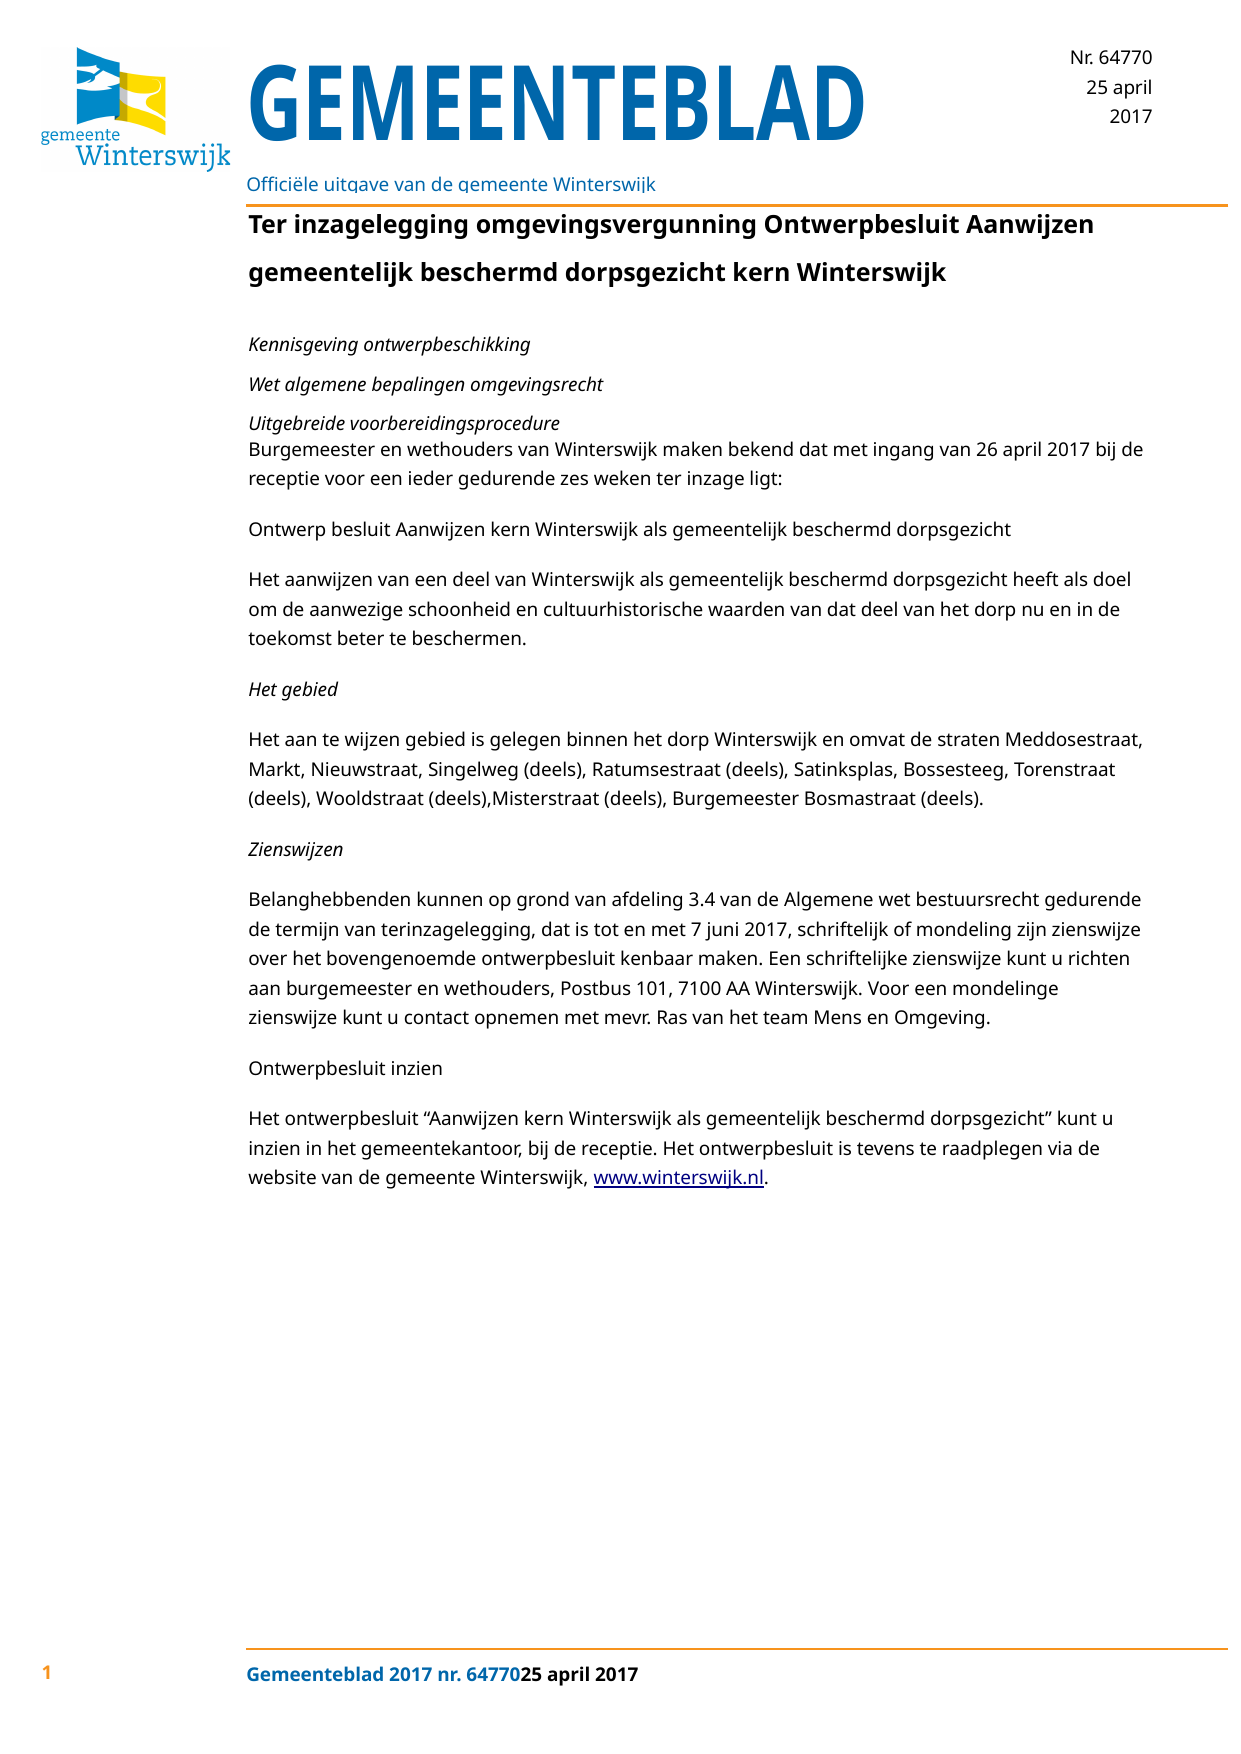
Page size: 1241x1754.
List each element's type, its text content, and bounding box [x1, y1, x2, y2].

text Ontwerpbesluit inzien [248, 1055, 1152, 1081]
text Ter inzagelegging omgevingsvergunning Ontwerpbesluit Aanwijzen gemeentelijk beschermd dorpsgezicht kern Winterswijk [248, 207, 1152, 288]
text Het aanwijzen van een deel van Winterswijk als gemeentelijk beschermd dorpsgezicht heeft als doel om de aanwezige schoonheid en cultuurhistorische waarden van dat deel van het dorp nu en in de toekomst beter te beschermen. [248, 566, 1152, 651]
text Zienswijzen [248, 836, 1152, 861]
picture [225, 153, 231, 162]
text Het aan te wijzen gebied is gelegen binnen het dorp Winterswijk en omvat de straten Meddosestraat, Markt, Nieuwstraat, Singelweg (deels), Ratumsestraat (deels), Satinksplas, Bossesteeg, Torenstraat (deels), Wooldstraat (deels),Misterstraat (deels), Burgemeester Bosmastraat (deels). [248, 726, 1152, 811]
text Uitgebreide voorbereidingsprocedure [248, 410, 1152, 436]
text Kennisgeving ontwerpbeschikking [248, 331, 1152, 357]
text Het gebied [248, 676, 1152, 701]
text Belanghebbenden kunnen op grond van afdeling 3.4 van de Algemene wet bestuursrecht gedurende de termijn van terinzagelegging, dat is tot en met 7 juni 2017, schriftelijk of mondeling zijn zienswijze over het bovengenoemde ontwerpbesluit kenbaar maken. Een schriftelijke zienswijze kunt u richten aan burgemeester en wethouders, Postbus 101, 7100 AA Winterswijk. Voor een mondelinge zienswijze kunt u contact opnemen met mevr. Ras van het team Mens en Omgeving. [248, 886, 1152, 1030]
text Ontwerp besluit Aanwijzen kern Winterswijk als gemeentelijk beschermd dorpsgezicht [248, 516, 1152, 541]
text Het ontwerpbesluit “Aanwijzen kern Winterswijk als gemeentelijk beschermd dorpsgezicht” kunt u inzien in het gemeentekantoor, bij de receptie. Het ontwerpbesluit is tevens te raadplegen via de website van de gemeente Winterswijk, www.winterswijk.nl. [248, 1105, 1152, 1190]
text Burgemeester en wethouders van Winterswijk maken bekend dat met ingang van 26 april 2017 bij de receptie voor een ieder gedurende zes weken ter inzage ligt: [248, 436, 1152, 491]
picture [41, 47, 231, 172]
text Wet algemene bepalingen omgevingsrecht [248, 371, 1152, 396]
